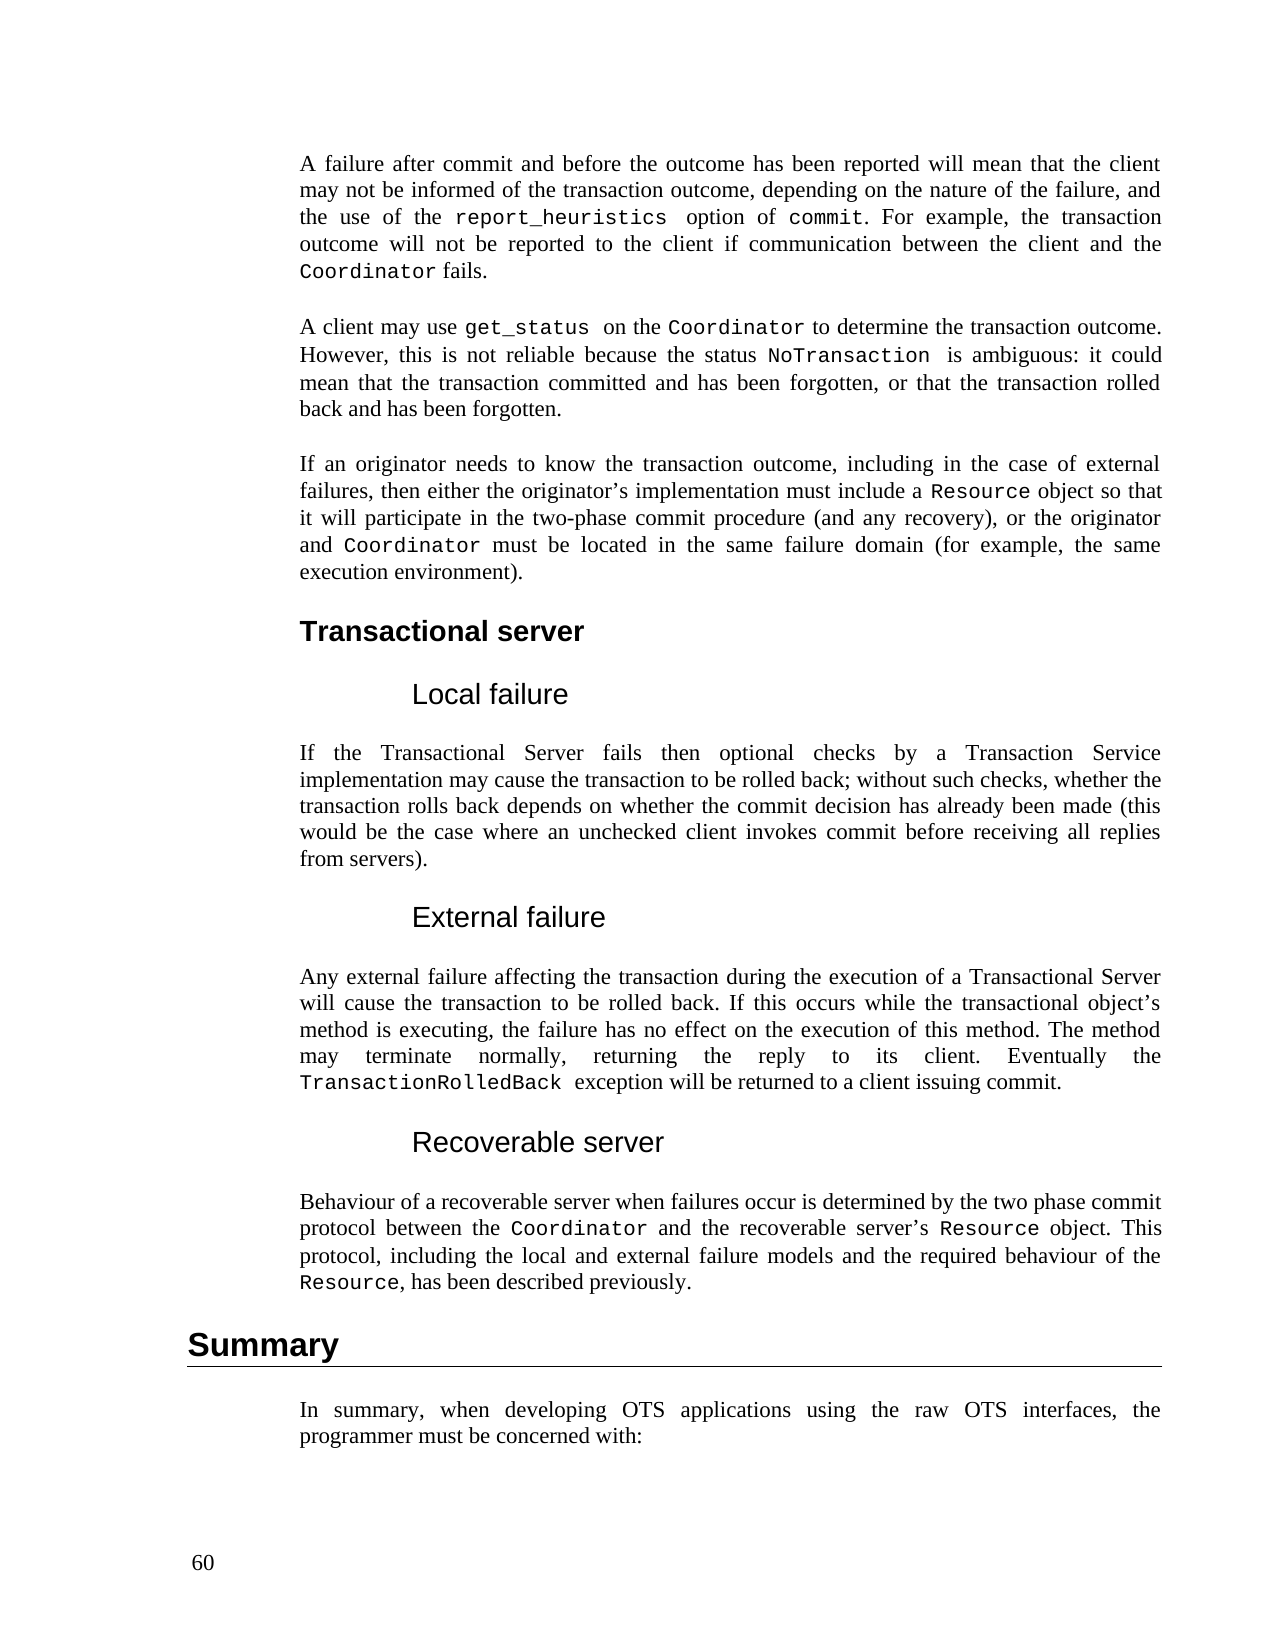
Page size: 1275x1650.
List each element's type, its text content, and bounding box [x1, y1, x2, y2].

text In summary, when developing OTS applications using the raw OTS interfaces, the programmer must be concerned with: [299, 1396, 1162, 1448]
text Behaviour of a recoverable server when failures occur is determined by the two phase commit protocol between the Coordinator and the recoverable server’s Resource object. This protocol, including the local and external failure models and the required behaviour of the Resource, has been described previously. [299, 1188, 1162, 1296]
text A failure after commit and before the outcome has been reported will mean that the client may not be informed of the transaction outcome, depending on the nature of the failure, and the use of the report_heuristics option of commit. For example, the transaction outcome will not be reported to the client if communication between the client and the Coordinator fails. [299, 150, 1162, 284]
text A client may use get_status on the Coordinator to determine the transaction outcome. However, this is not reliable because the status NoTransaction is ambiguous: it could mean that the transaction committed and has been forgotten, or that the transaction rolled back and has been forgotten. [299, 313, 1162, 421]
subtitle Summary [187, 1325, 1162, 1366]
text If an originator needs to know the transaction outcome, including in the case of external failures, then either the originator’s implementation must include a Resource object so that it will participate in the two-phase commit procedure (and any recovery), or the originator and Coordinator must be located in the same failure domain (for example, the same execution environment). [299, 451, 1162, 585]
subtitle Transactional server [187, 614, 1162, 647]
subtitle Local failure [187, 677, 1162, 710]
text Any external failure affecting the transaction during the execution of a Transactional Server will cause the transaction to be rolled back. If this occurs while the transactional object’s method is executing, the failure has no effect on the execution of this method. The method may terminate normally, returning the reply to its client. Eventually the TransactionRolledBack exception will be returned to a client issuing commit. [299, 963, 1162, 1096]
text If the Transactional Server fails then optional checks by a Transaction Service implementation may cause the transaction to be rolled back; without such checks, whether the transaction rolls back depends on whether the commit decision has already been made (this would be the case where an unchecked client invokes commit before receiving all replies from servers). [299, 739, 1162, 871]
subtitle Recoverable server [187, 1125, 1162, 1159]
subtitle External failure [187, 900, 1162, 934]
